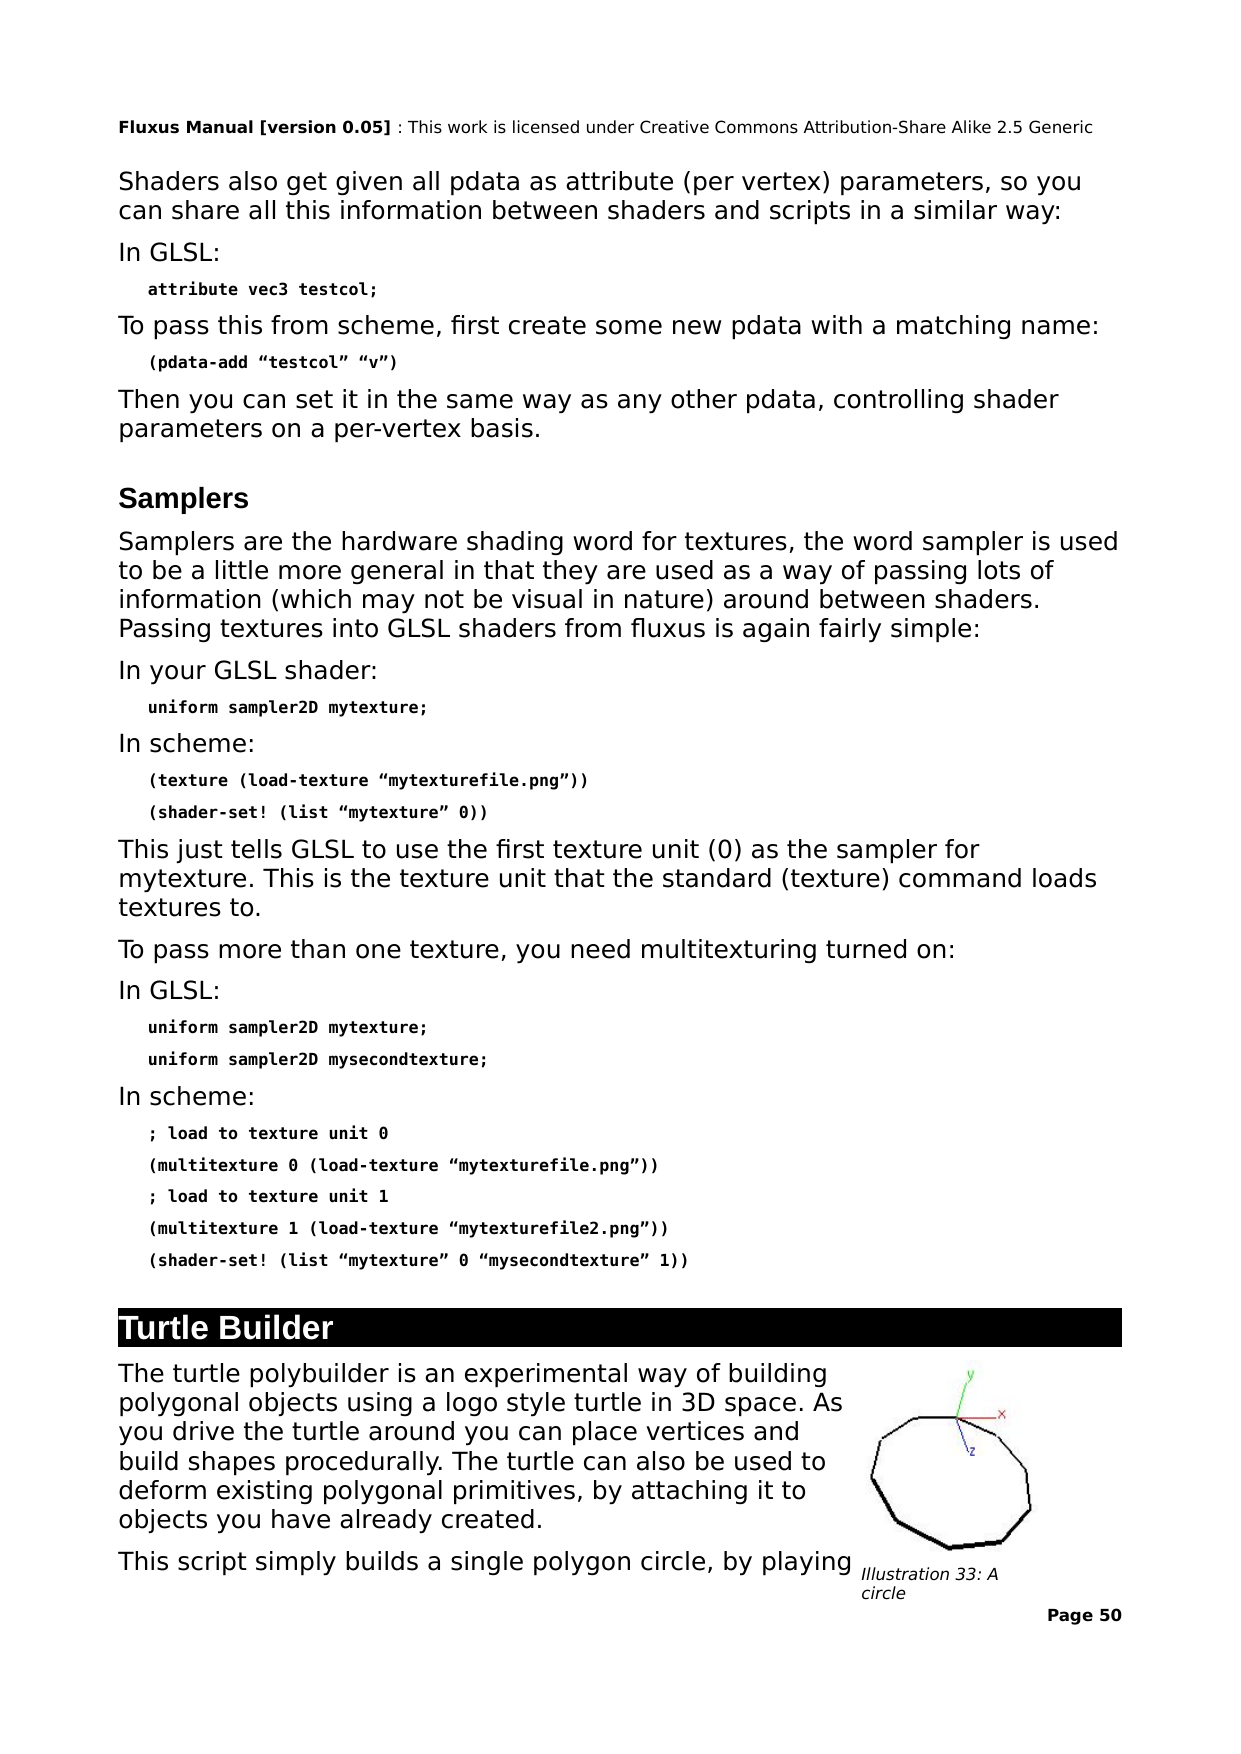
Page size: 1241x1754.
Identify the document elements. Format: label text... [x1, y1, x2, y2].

text ; load to texture unit 0 [148, 1124, 1122, 1143]
text In scheme: [118, 1082, 1122, 1111]
text To pass more than one texture, you need multitexturing turned on: [118, 935, 1122, 964]
text The turtle polybuilder is an experimental way of building polygonal objects using a logo style turtle in 3D space. As you drive the turtle around you can place vertices and build shapes procedurally. The turtle can also be used to deform existing polygonal primitives, by attaching it to objects you have already created. [118, 1359, 1122, 1534]
text Shaders also get given all pdata as attribute (per vertex) parameters, so you can share all this information between shaders and scripts in a similar way: [118, 167, 1122, 225]
text Then you can set it in the same way as any other pdata, controlling shader parameters on a per-vertex basis. [118, 385, 1122, 443]
text (shader-set! (list “mytexture” 0)) [148, 803, 1122, 822]
text uniform sampler2D mytexture; [148, 698, 1122, 717]
text To pass this from scheme, first create some new pdata with a matching name: [118, 311, 1122, 341]
text (shader-set! (list “mytexture” 0 “mysecondtexture” 1)) [148, 1251, 1122, 1271]
text attribute vec3 testcol; [148, 279, 1122, 299]
text Samplers are the hardware shading word for textures, the word sampler is used to be a little more general in that they are used as a way of passing lots of information (which may not be visual in nature) around between shaders. Passing textures into GLSL shaders from fluxus is again fairly simple: [118, 527, 1122, 643]
picture [857, 1360, 1045, 1565]
text ; load to texture unit 1 [148, 1187, 1122, 1207]
text (texture (load-texture “mytexturefile.png”)) [148, 771, 1122, 791]
text (multitexture 1 (load-texture “mytexturefile2.png”)) [148, 1219, 1122, 1239]
text In your GLSL shader: [118, 656, 1122, 685]
text This script simply builds a single polygon circle, by playing [118, 1547, 861, 1576]
text uniform sampler2D mytexture; [148, 1018, 1122, 1038]
text (pdata-add “testcol” “v”) [148, 353, 1122, 372]
text In GLSL: [118, 238, 1122, 267]
subtitle Turtle Builder [118, 1308, 1122, 1347]
text uniform sampler2D mysecondtexture; [148, 1050, 1122, 1069]
text In scheme: [118, 729, 1122, 759]
text This just tells GLSL to use the first texture unit (0) as the sampler for mytexture. This is the texture unit that the standard (texture) command loads textures to. [118, 835, 1122, 922]
text (multitexture 0 (load-texture “mytexturefile.png”)) [148, 1156, 1122, 1175]
subtitle Samplers [118, 481, 1122, 514]
text In GLSL: [118, 977, 1122, 1006]
text Illustration 33: A circle [861, 1565, 1044, 1604]
